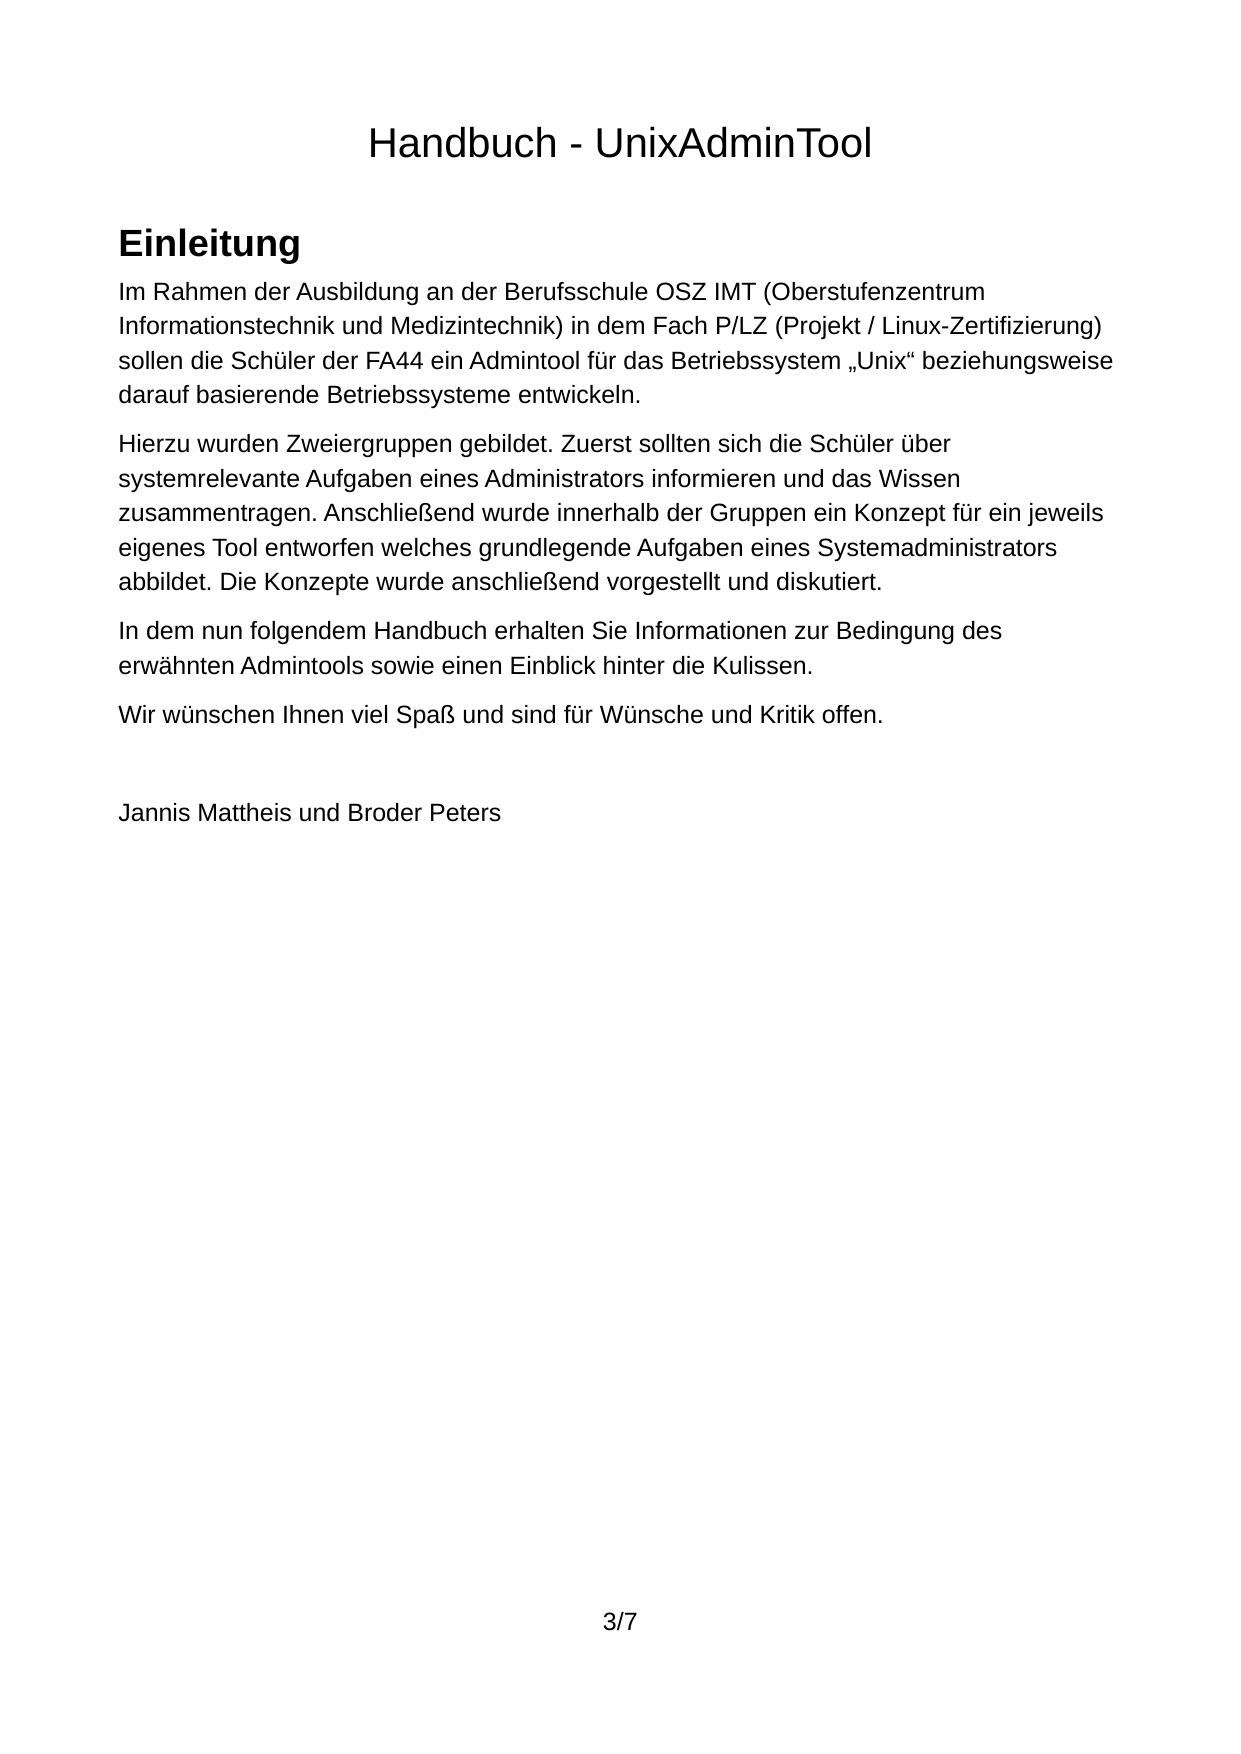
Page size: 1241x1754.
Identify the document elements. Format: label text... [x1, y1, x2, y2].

text Jannis Mattheis und Broder Peters [118, 798, 1122, 827]
subtitle Einleitung [118, 221, 1122, 264]
text In dem nun folgendem Handbuch erhalten Sie Informationen zur Bedingung des erwähnten Admintools sowie einen Einblick hinter die Kulissen. [118, 616, 1122, 679]
text Hierzu wurden Zweiergruppen gebildet. Zuerst sollten sich die Schüler über systemrelevante Aufgaben eines Administrators informieren und das Wissen zusammentragen. Anschließend wurde innerhalb der Gruppen ein Konzept für ein jeweils eigenes Tool entworfen welches grundlegende Aufgaben eines Systemadministrators abbildet. Die Konzepte wurde anschließend vorgestellt und diskutiert. [118, 429, 1122, 596]
text Im Rahmen der Ausbildung an der Berufsschule OSZ IMT (Oberstufenzentrum Informationstechnik und Medizintechnik) in dem Fach P/LZ (Projekt / Linux-Zertifizierung) sollen die Schüler der FA44 ein Admintool für das Betriebssystem „Unix“ beziehungsweise darauf basierende Betriebssysteme entwickeln. [118, 277, 1122, 409]
text Wir wünschen Ihnen viel Spaß und sind für Wünsche und Kritik offen. [118, 700, 1122, 728]
